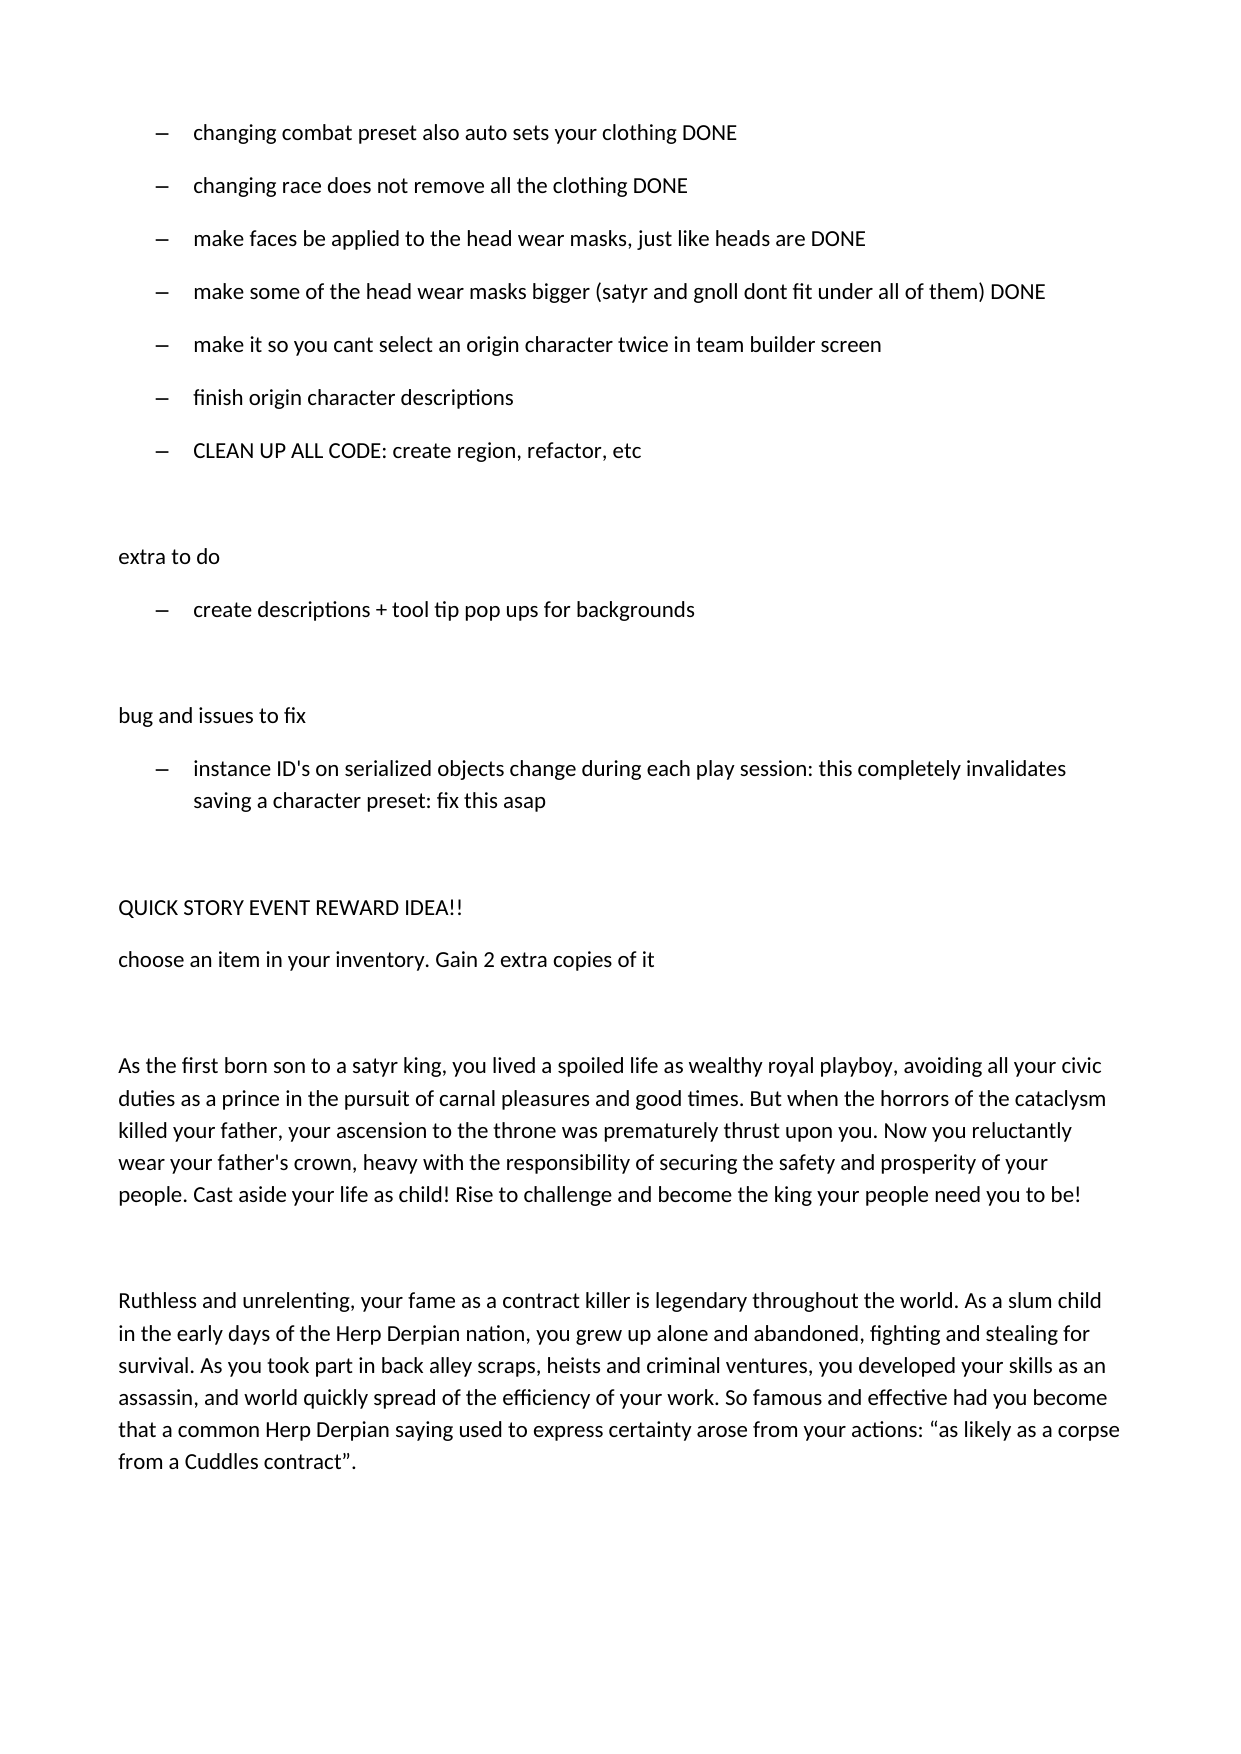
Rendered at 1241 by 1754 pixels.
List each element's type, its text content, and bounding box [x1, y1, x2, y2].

list create descriptions + tool tip pop ups for backgrounds [156, 595, 1122, 623]
text choose an item in your inventory. Gain 2 extra copies of it [118, 946, 1122, 974]
list changing race does not remove all the clothing DONE [156, 171, 1122, 199]
list changing combat preset also auto sets your clothing DONE [156, 118, 1122, 146]
text As the first born son to a satyr king, you lived a spoiled life as wealthy royal playboy, avoiding all your civic duties as a prince in the pursuit of carnal pleasures and good times. But when the horrors of the cataclysm killed your father, your ascension to the throne was prematurely thrust upon you. Now you reluctantly wear your father's crown, heavy with the responsibility of securing the safety and prosperity of your people. Cast aside your life as child! Rise to challenge and become the king your people need you to be! [118, 1052, 1122, 1208]
text bug and issues to fix [118, 701, 1122, 729]
list finish origin character descriptions [156, 383, 1122, 411]
list instance ID's on serialized objects change during each play session: this completely invalidates saving a character preset: fix this asap [156, 754, 1122, 814]
list make it so you cant select an origin character twice in team builder screen [156, 330, 1122, 358]
list make faces be applied to the head wear masks, just like heads are DONE [156, 224, 1122, 252]
text Ruthless and unrelenting, your fame as a contract killer is legendary throughout the world. As a slum child in the early days of the Herp Derpian nation, you grew up alone and abandoned, fighting and stealing for survival. As you took part in back alley scraps, heists and criminal ventures, you developed your skills as an assassin, and world quickly spread of the efficiency of your work. So famous and effective had you become that a common Herp Derpian saying used to express certainty arose from your actions: “as likely as a corpse from a Cuddles contract”. [118, 1286, 1122, 1475]
text extra to do [118, 542, 1122, 570]
text QUICK STORY EVENT REWARD IDEA!! [118, 893, 1122, 921]
list make some of the head wear masks bigger (satyr and gnoll dont fit under all of them) DONE [156, 277, 1122, 305]
list CLEAN UP ALL CODE: create region, refactor, etc [156, 436, 1122, 464]
